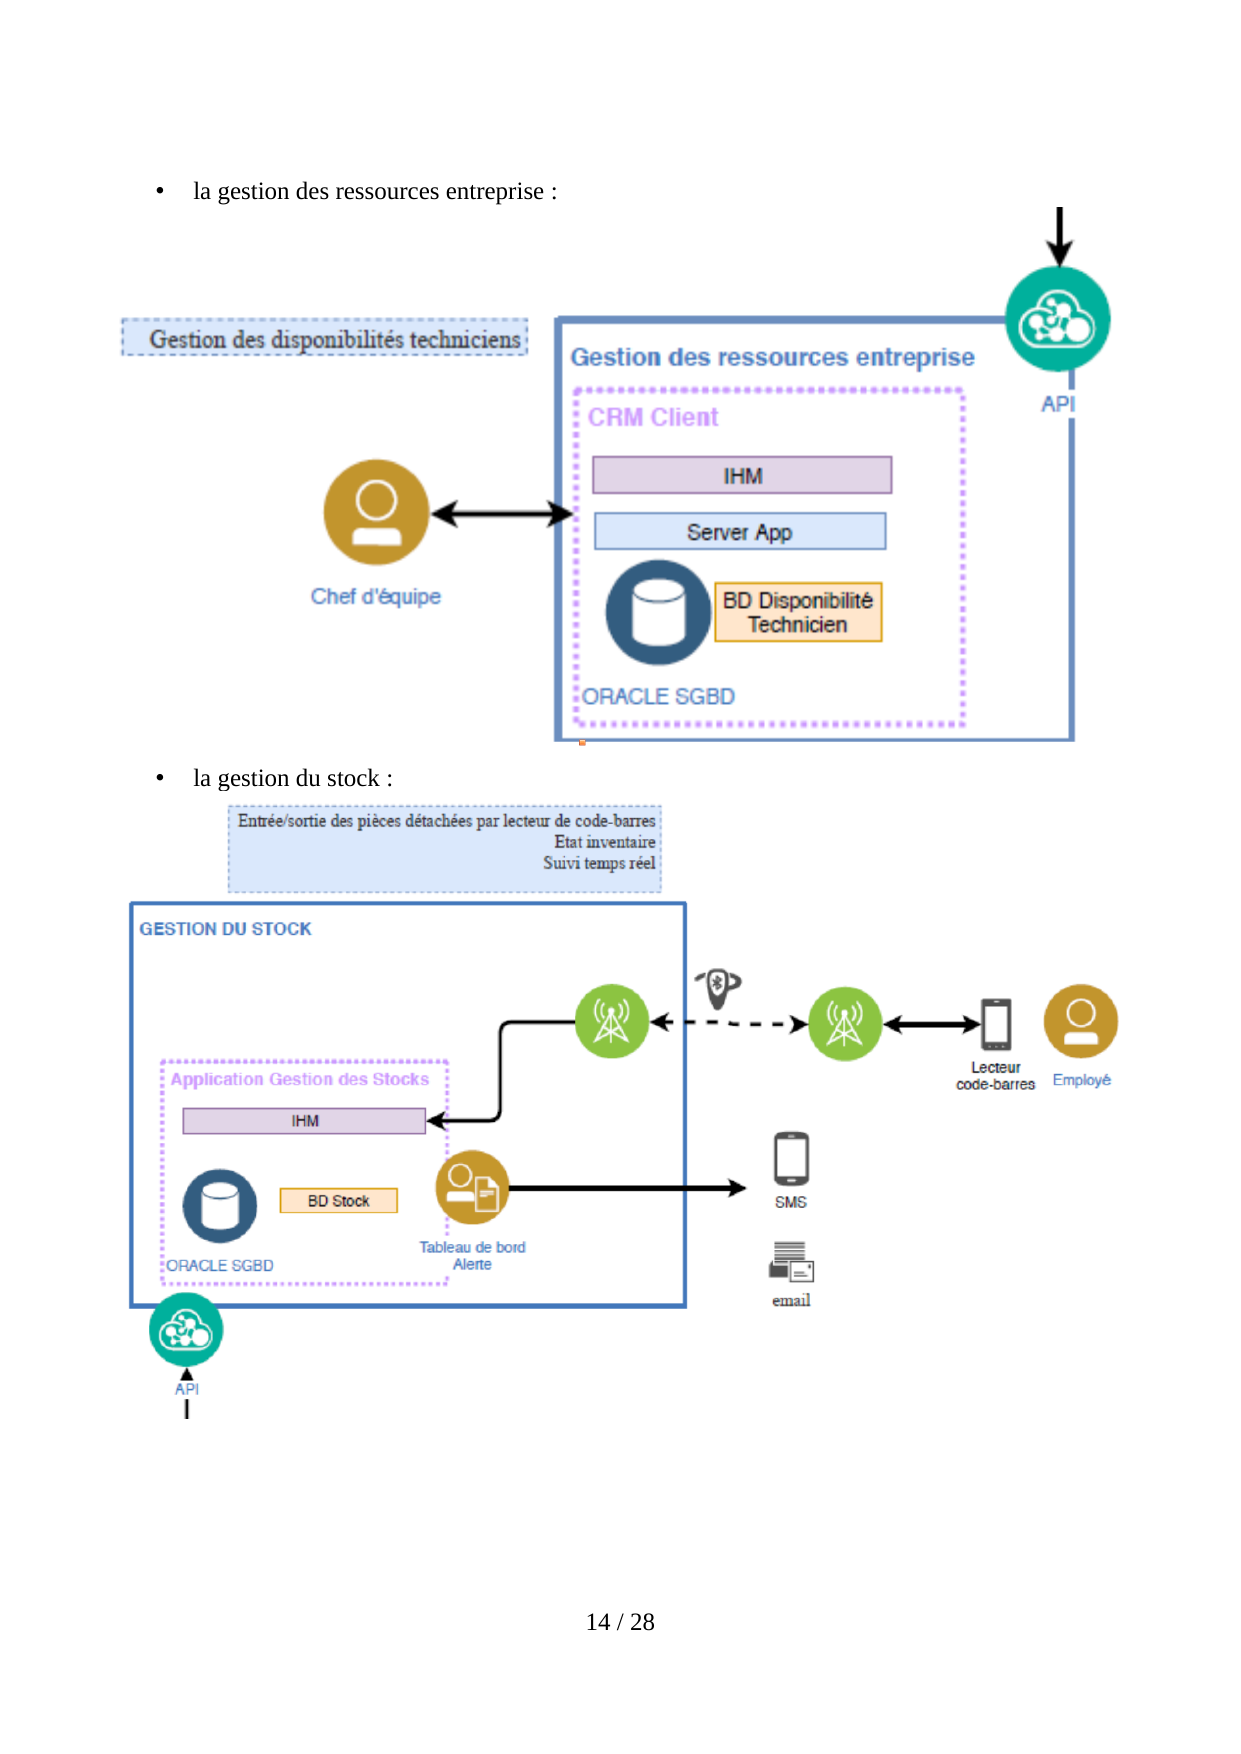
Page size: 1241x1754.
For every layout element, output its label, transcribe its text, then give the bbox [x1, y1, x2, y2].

list la gestion des ressources entreprise : [156, 176, 1122, 205]
picture [118, 791, 1123, 1421]
list la gestion du stock : [156, 763, 1122, 791]
picture [118, 205, 1123, 746]
